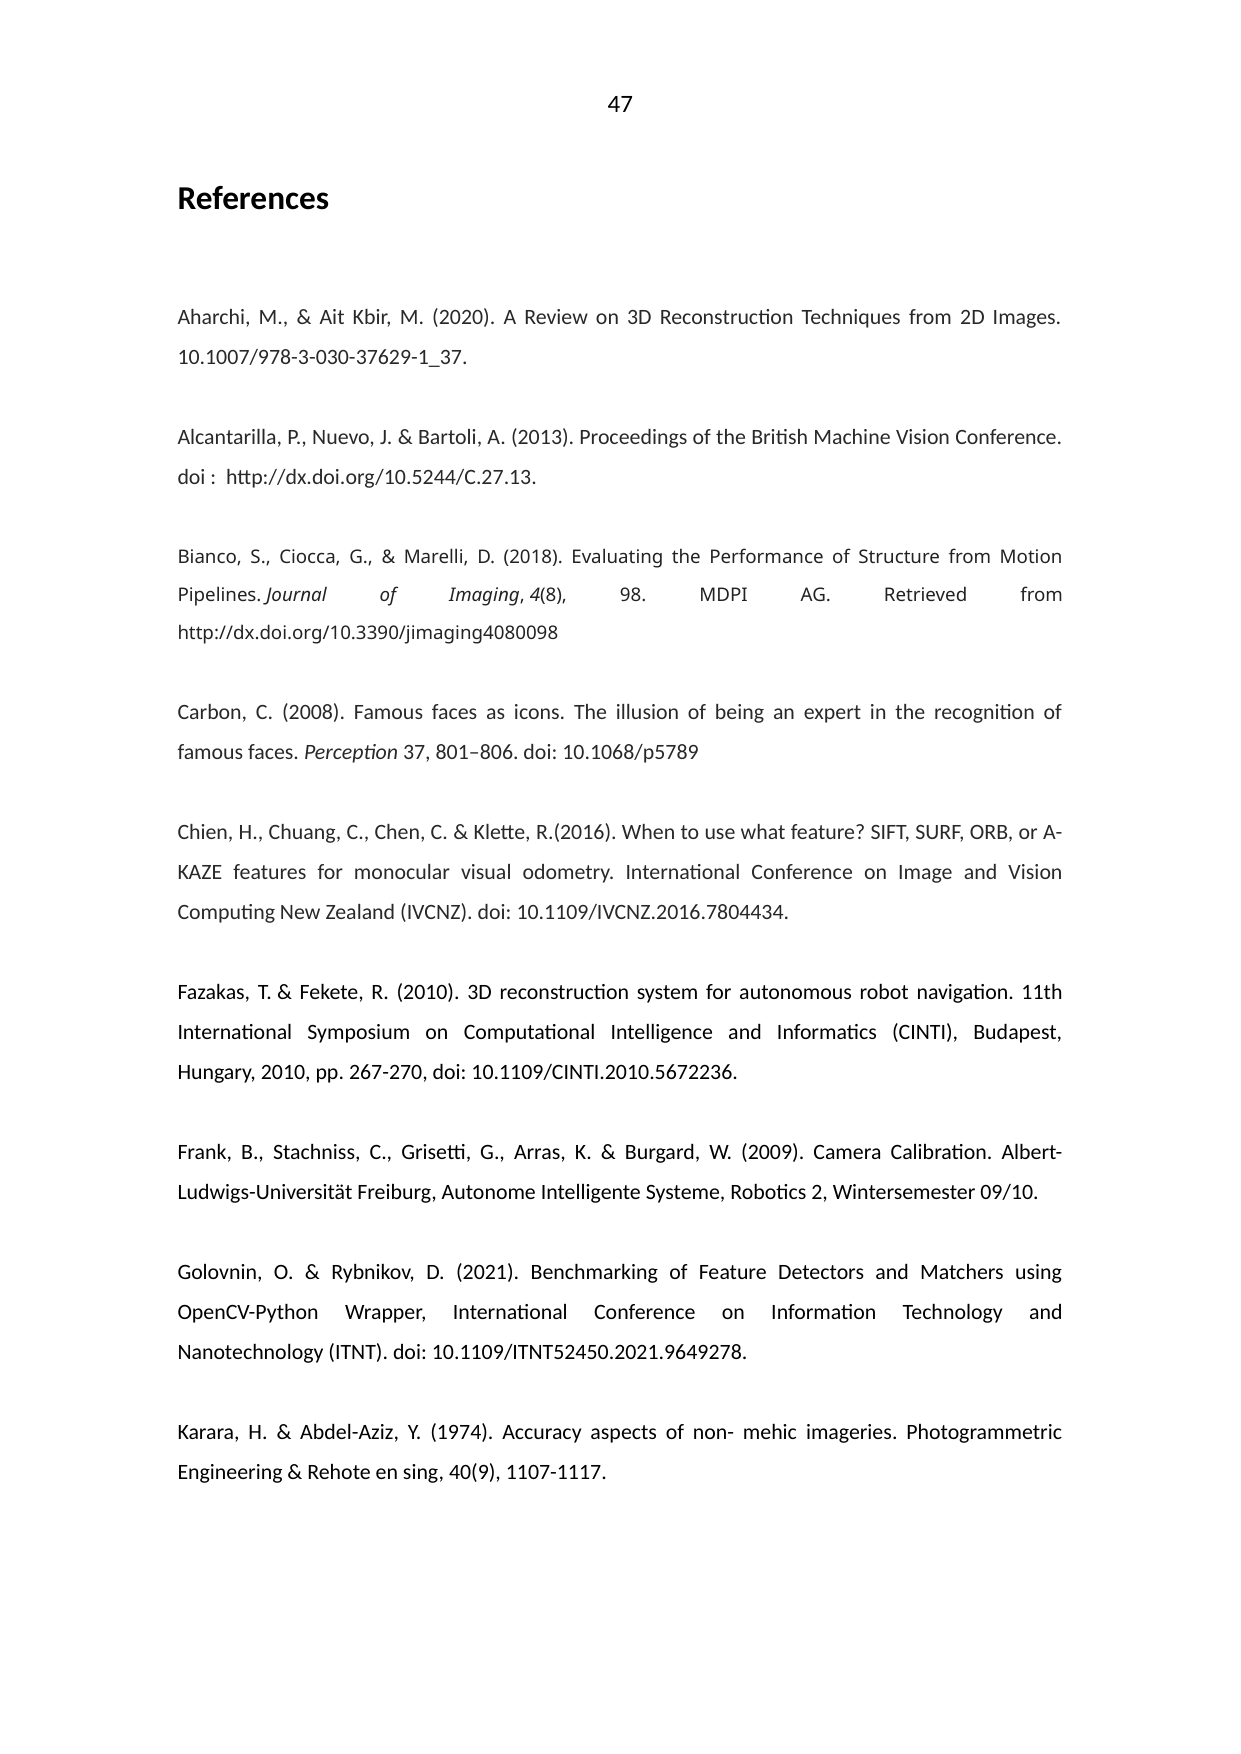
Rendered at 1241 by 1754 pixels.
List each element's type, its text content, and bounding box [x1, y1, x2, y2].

text Aharchi, M., & Ait Kbir, M. (2020). A Review on 3D Reconstruction Techniques from 2D Images. 10.1007/978-3-030-37629-1_37. [177, 303, 1063, 370]
text Bianco, S., Ciocca, G., & Marelli, D. (2018). Evaluating the Performance of Structure from Motion Pipelines. Journal of Imaging, 4(8), 98. MDPI AG. Retrieved from http://dx.doi.org/10.3390/jimaging4080098 [177, 543, 1063, 645]
text Fazakas, T. & Fekete, R. (2010). 3D reconstruction system for autonomous robot navigation. 11th International Symposium on Computational Intelligence and Informatics (CINTI), Budapest, Hungary, 2010, pp. 267-270, doi: 10.1109/CINTI.2010.5672236. [177, 978, 1063, 1084]
subtitle References [177, 177, 1063, 218]
text Alcantarilla, P., Nuevo, J. & Bartoli, A. (2013). Proceedings of the British Machine Vision Conference. doi : http://dx.doi.org/10.5244/C.27.13. [177, 423, 1063, 490]
text Chien, H., Chuang, C., Chen, C. & Klette, R.(2016). When to use what feature? SIFT, SURF, ORB, or A-KAZE features for monocular visual odometry. International Conference on Image and Vision Computing New Zealand (IVCNZ). doi: 10.1109/IVCNZ.2016.7804434. [177, 818, 1063, 924]
text Golovnin, O. & Rybnikov, D. (2021). Benchmarking of Feature Detectors and Matchers using OpenCV-Python Wrapper, International Conference on Information Technology and Nanotechnology (ITNT). doi: 10.1109/ITNT52450.2021.9649278. [177, 1258, 1063, 1364]
text Karara, H. & Abdel-Aziz, Y. (1974). Accuracy aspects of non- mehic imageries. Photogrammetric Engineering & Rehote en sing, 40(9), 1107-1117. [177, 1418, 1063, 1484]
text Carbon, C. (2008). Famous faces as icons. The illusion of being an expert in the recognition of famous faces. Perception 37, 801–806. doi: 10.1068/p5789 [177, 698, 1063, 764]
text Frank, B., Stachniss, C., Grisetti, G., Arras, K. & Burgard, W. (2009). Camera Calibration. Albert-Ludwigs-Universität Freiburg, Autonome Intelligente Systeme, Robotics 2, Wintersemester 09/10. [177, 1138, 1063, 1204]
